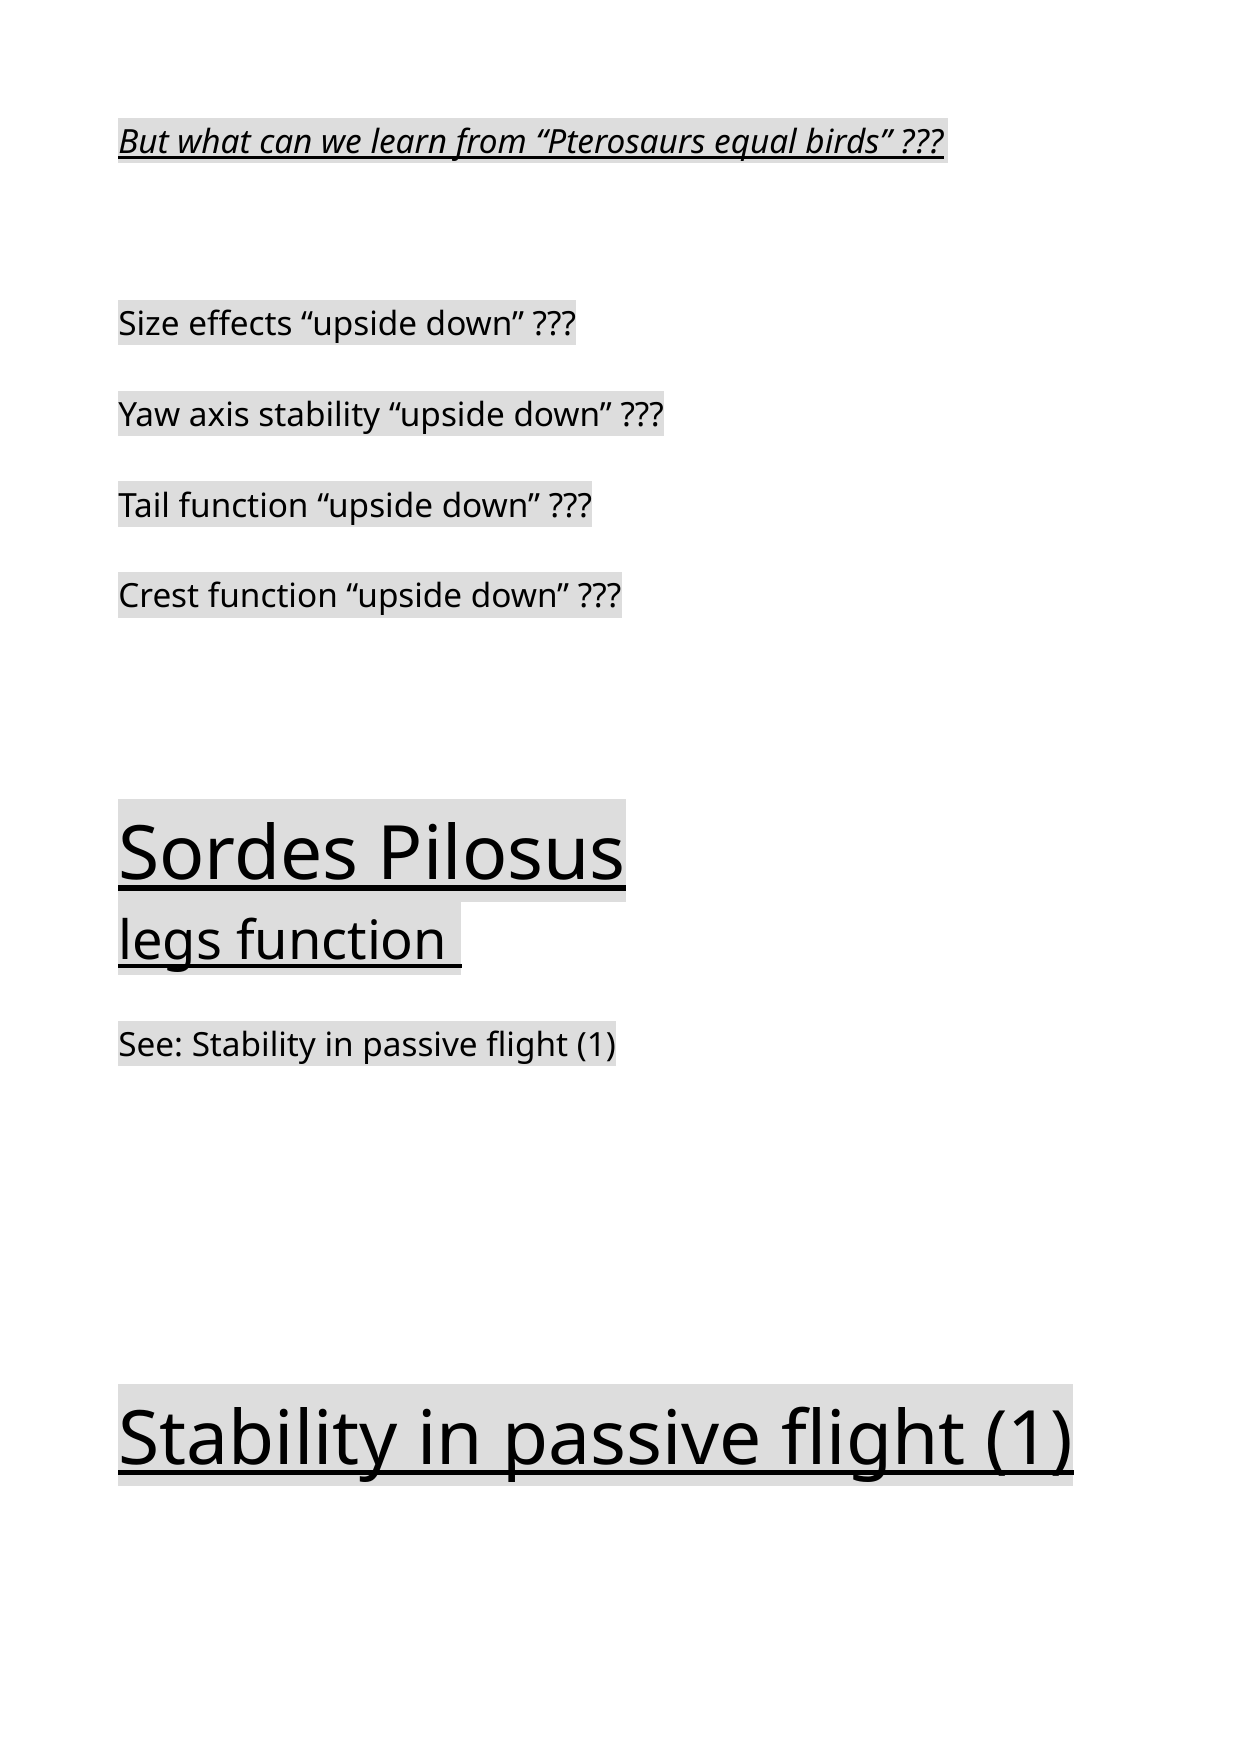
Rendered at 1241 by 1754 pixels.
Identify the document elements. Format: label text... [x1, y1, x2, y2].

text Sordes Pilosus [118, 799, 1122, 902]
text Tail function “upside down” ??? [118, 481, 1122, 527]
text But what can we learn from “Pterosaurs equal birds” ??? [118, 118, 1122, 163]
text legs function [118, 902, 1122, 975]
text Size effects “upside down” ??? [118, 300, 1122, 345]
text Yaw axis stability “upside down” ??? [118, 391, 1122, 436]
text Crest function “upside down” ??? [118, 572, 1122, 618]
text See: Stability in passive flight (1) [118, 1021, 1122, 1066]
text Stability in passive flight (1) [118, 1384, 1122, 1486]
